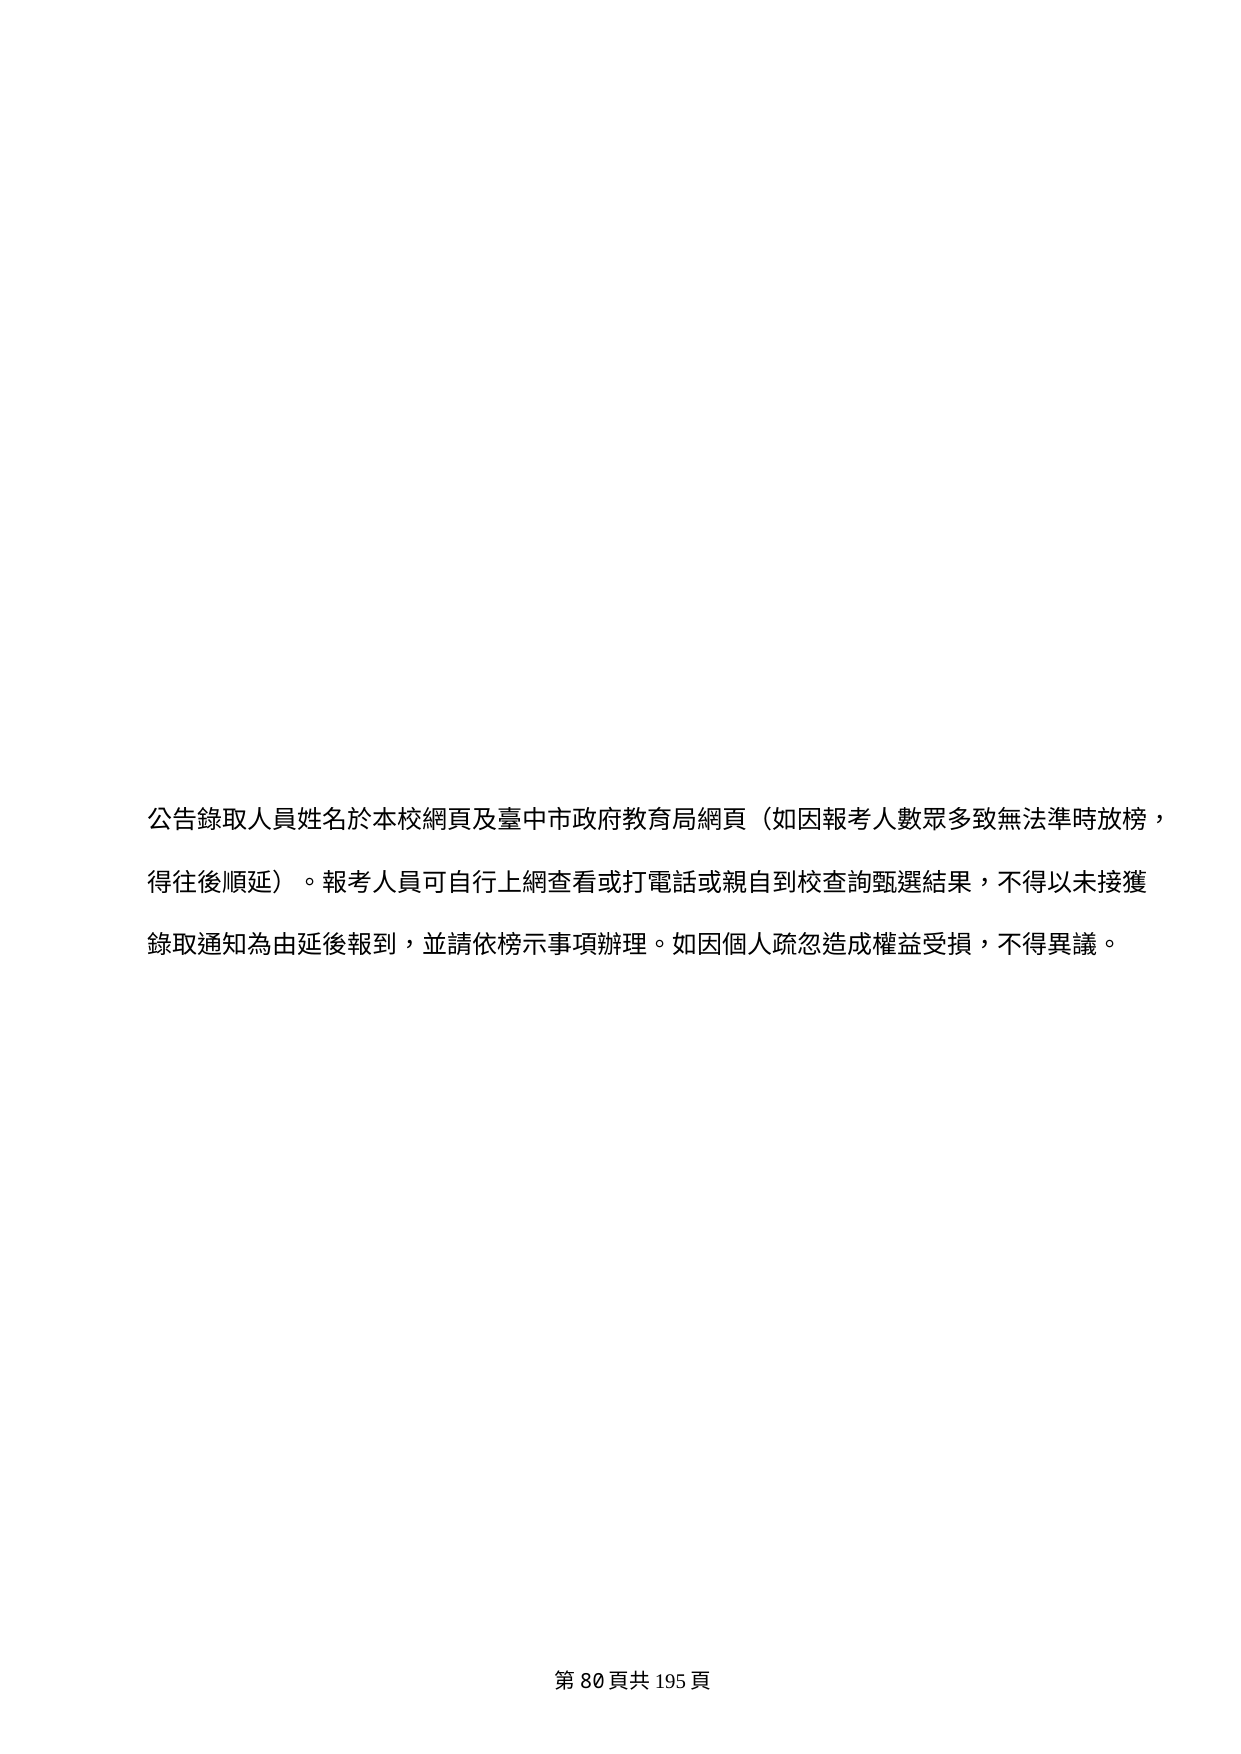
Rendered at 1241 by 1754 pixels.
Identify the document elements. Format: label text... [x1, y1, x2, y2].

text 公告錄取人員姓名於本校網頁及臺中市政府教育局網頁（如因報考人數眾多致無法準時放榜，得往後順延）。報考人員可自行上網查看或打電話或親自到校查詢甄選結果，不得以未接獲錄取通知為由延後報到，並請依榜示事項辦理。如因個人疏忽造成權益受損，不得異議。 [147, 776, 1152, 963]
